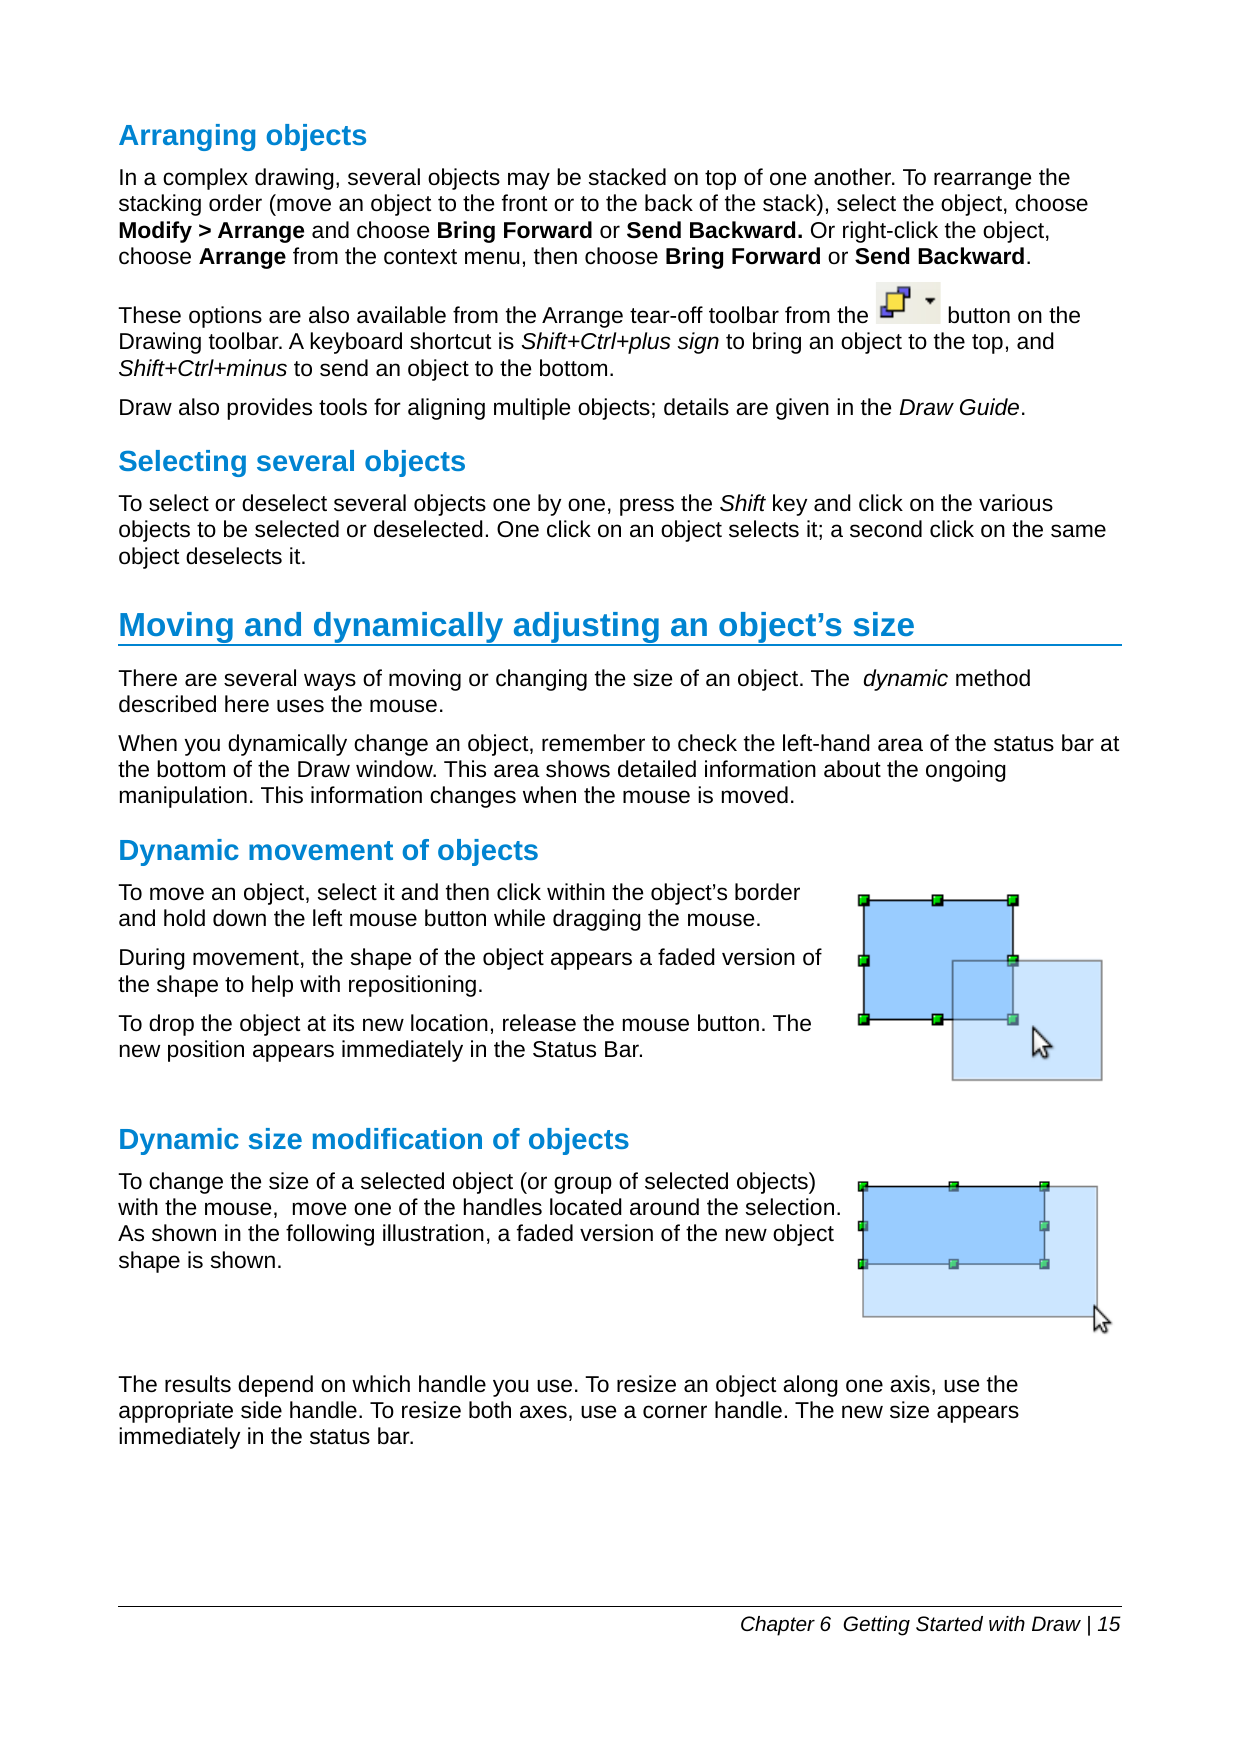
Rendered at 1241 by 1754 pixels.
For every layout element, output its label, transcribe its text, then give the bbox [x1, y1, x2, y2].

text To select or deselect several objects one by one, press the Shift key and click on the various objects to be selected or deselected. One click on an object selects it; a second click on the same object deselects it. [118, 490, 1122, 569]
subtitle Selecting several objects [118, 444, 1122, 478]
text In a complex drawing, several objects may be stacked on top of one another. To rearrange the stacking order (move an object to the front or to the back of the stack), select the object, choose Modify > Arrange and choose Bring Forward or Send Backward. Or right-click the object, choose Arrange from the context menu, then choose Bring Forward or Send Backward. [118, 164, 1122, 269]
table_header To change the size of a selected object (or group of selected objects) with the mouse, move one of the handles located around the selection. As shown in the following illustration, a faded version of the new object shape is shown. [118, 1168, 846, 1359]
picture [846, 1167, 1123, 1347]
text Draw also provides tools for aligning multiple objects; details are given in the Draw Guide. [118, 393, 1122, 420]
subtitle Dynamic size modification of objects [118, 1122, 1122, 1155]
picture [875, 282, 941, 324]
text The results depend on which handle you use. To resize an object along one axis, use the appropriate side handle. To resize both axes, use a corner handle. The new size appears immediately in the status bar. [118, 1371, 1122, 1450]
subtitle Moving and dynamically adjusting an object’s size [118, 605, 1122, 644]
table_header To move an object, select it and then click within the object’s border and hold down the left mouse button while dragging the mouse. During movement, the shape of the object appears a faded version of the shape to help with repositioning. To drop the object at its new location, release the mouse button. The new position appears immediately in the Status Bar. [118, 879, 833, 1110]
table_header [834, 879, 1122, 1110]
text These options are also available from the Arrange tear-off toolbar from the button on the Drawing toolbar. A keyboard shortcut is Shift+Ctrl+plus sign to bring an object to the top, and Shift+Ctrl+minus to send an object to the bottom. [118, 282, 1122, 381]
table_header [846, 1347, 1122, 1359]
subtitle Dynamic movement of objects [118, 833, 1122, 867]
text When you dynamically change an object, remember to check the left-hand area of the status bar at the bottom of the Draw window. This area shows detailed information about the ongoing manipulation. This information changes when the mouse is moved. [118, 730, 1122, 809]
text There are several ways of moving or changing the size of an object. The dynamic method described here uses the mouse. [118, 664, 1122, 717]
subtitle Arranging objects [118, 118, 1122, 152]
picture [850, 879, 1123, 1098]
